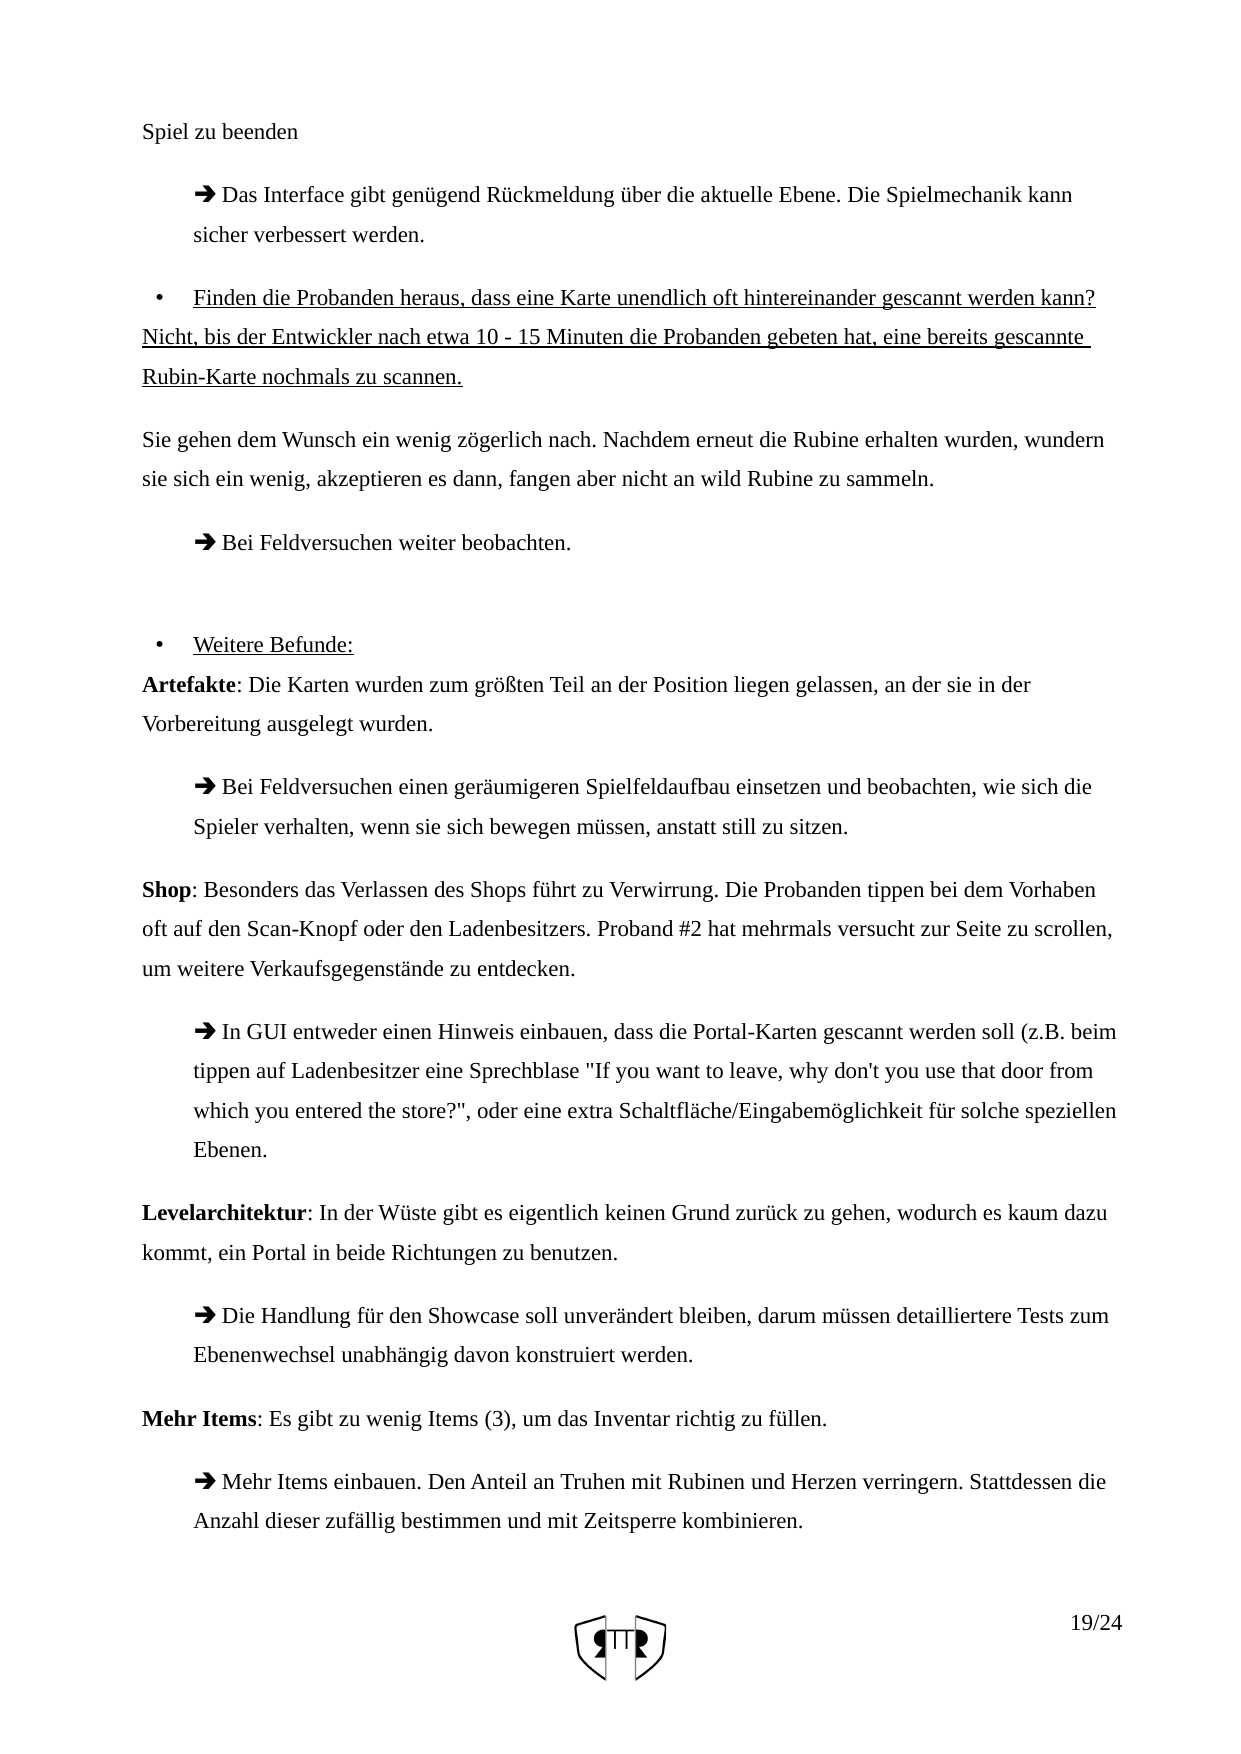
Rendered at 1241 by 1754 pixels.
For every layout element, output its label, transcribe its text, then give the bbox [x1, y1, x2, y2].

list Weitere Befunde: [156, 631, 1122, 657]
text  In GUI entweder einen Hinweis einbauen, dass die Portal-Karten gescannt werden soll (z.B. beim tippen auf Ladenbesitzer eine Sprechblase "If you want to leave, why don't you use that door from which you entered the store?", oder eine extra Schaltfläche/Eingabemöglichkeit für solche speziellen Ebenen. [193, 1018, 1122, 1163]
text Mehr Items: Es gibt zu wenig Items (3), um das Inventar richtig zu füllen. [142, 1405, 1122, 1431]
text Artefakte: Die Karten wurden zum größten Teil an der Position liegen gelassen, an der sie in der Vorbereitung ausgelegt wurden. [142, 671, 1122, 736]
text Sie gehen dem Wunsch ein wenig zögerlich nach. Nachdem erneut die Rubine erhalten wurden, wundern sie sich ein wenig, akzeptieren es dann, fangen aber nicht an wild Rubine zu sammeln. [142, 426, 1122, 492]
text  Die Handlung für den Showcase soll unverändert bleiben, darum müssen detailliertere Tests zum Ebenenwechsel unabhängig davon konstruiert werden. [193, 1302, 1122, 1368]
text Nicht, bis der Entwickler nach etwa 10 - 15 Minuten die Probanden gebeten hat, eine bereits gescannte Rubin-Karte nochmals zu scannen. [142, 323, 1122, 389]
text  Bei Feldversuchen weiter beobachten. [193, 528, 1122, 555]
list Finden die Probanden heraus, dass eine Karte unendlich oft hintereinander gescannt werden kann? [156, 284, 1122, 310]
text Spiel zu beenden [142, 118, 1122, 144]
picture [574, 1615, 667, 1681]
text Shop: Besonders das Verlassen des Shops führt zu Verwirrung. Die Probanden tippen bei dem Vorhaben oft auf den Scan-Knopf oder den Ladenbesitzers. Proband #2 hat mehrmals versucht zur Seite zu scrollen, um weitere Verkaufsgegenstände zu entdecken. [142, 876, 1122, 981]
text Levelarchitektur: In der Wüste gibt es eigentlich keinen Grund zurück zu gehen, wodurch es kaum dazu kommt, ein Portal in beide Richtungen zu benutzen. [142, 1199, 1122, 1265]
text  Mehr Items einbauen. Den Anteil an Truhen mit Rubinen und Herzen verringern. Stattdessen die Anzahl dieser zufällig bestimmen und mit Zeitsperre kombinieren. [193, 1468, 1122, 1534]
text  Das Interface gibt genügend Rückmeldung über die aktuelle Ebene. Die Spielmechanik kann sicher verbessert werden. [193, 181, 1122, 247]
text  Bei Feldversuchen einen geräumigeren Spielfeldaufbau einsetzen und beobachten, wie sich die Spieler verhalten, wenn sie sich bewegen müssen, anstatt still zu sitzen. [193, 773, 1122, 839]
